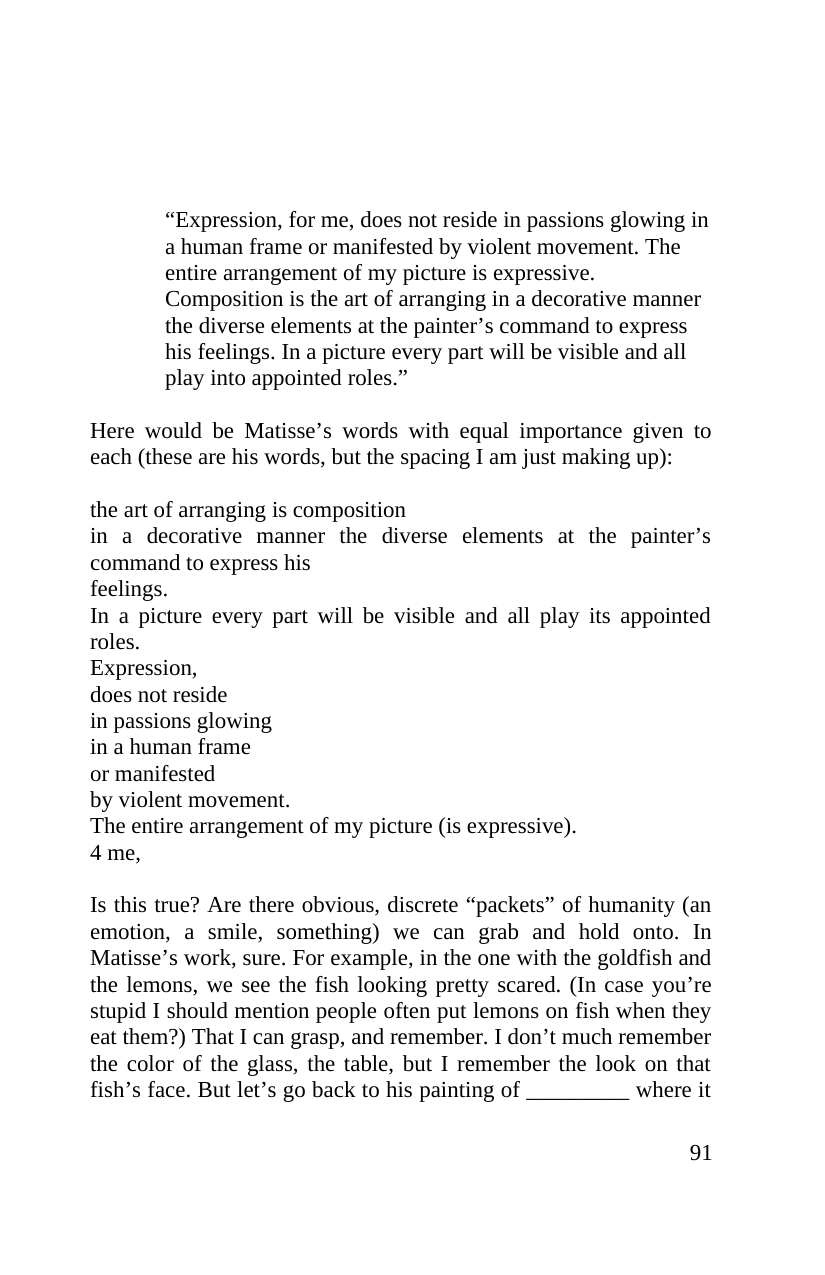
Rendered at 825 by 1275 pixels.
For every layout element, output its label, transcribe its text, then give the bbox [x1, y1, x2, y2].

text by violent movement. [90, 786, 712, 812]
text 4 me, [90, 839, 712, 865]
text In a picture every part will be visible and all play its appointed roles. [90, 602, 712, 654]
text “Expression, for me, does not reside in passions glowing in a human frame or manifested by violent movement. The entire arrangement of my picture is expressive. Composition is the art of arranging in a decorative manner the diverse elements at the painter’s command to express his feelings. In a picture every part will be visible and all play into appointed roles.” [165, 206, 712, 391]
text Expression, [90, 654, 712, 681]
text in a decorative manner the diverse elements at the painter’s command to express his [90, 523, 712, 575]
text the art of arranging is composition [90, 496, 712, 523]
text does not reside [90, 681, 712, 707]
text Here would be Matisse’s words with equal importance given to each (these are his words, but the spacing I am just making up): [90, 417, 712, 470]
text Is this true? Are there obvious, discrete “packets” of humanity (an emotion, a smile, something) we can grab and hold onto. In Matisse’s work, sure. For example, in the one with the goldfish and the lemons, we see the fish looking pretty scared. (In case you’re stupid I should mention people often put lemons on fish when they eat them?) That I can grasp, and remember. I don’t much remember the color of the glass, the table, but I remember the look on that fish’s face. But let’s go back to his painting of _________ where it [90, 892, 712, 1102]
text in a human frame [90, 733, 712, 760]
text The entire arrangement of my picture (is expressive). [90, 812, 712, 839]
text or manifested [90, 760, 712, 786]
text feelings. [90, 575, 712, 602]
text in passions glowing [90, 707, 712, 733]
